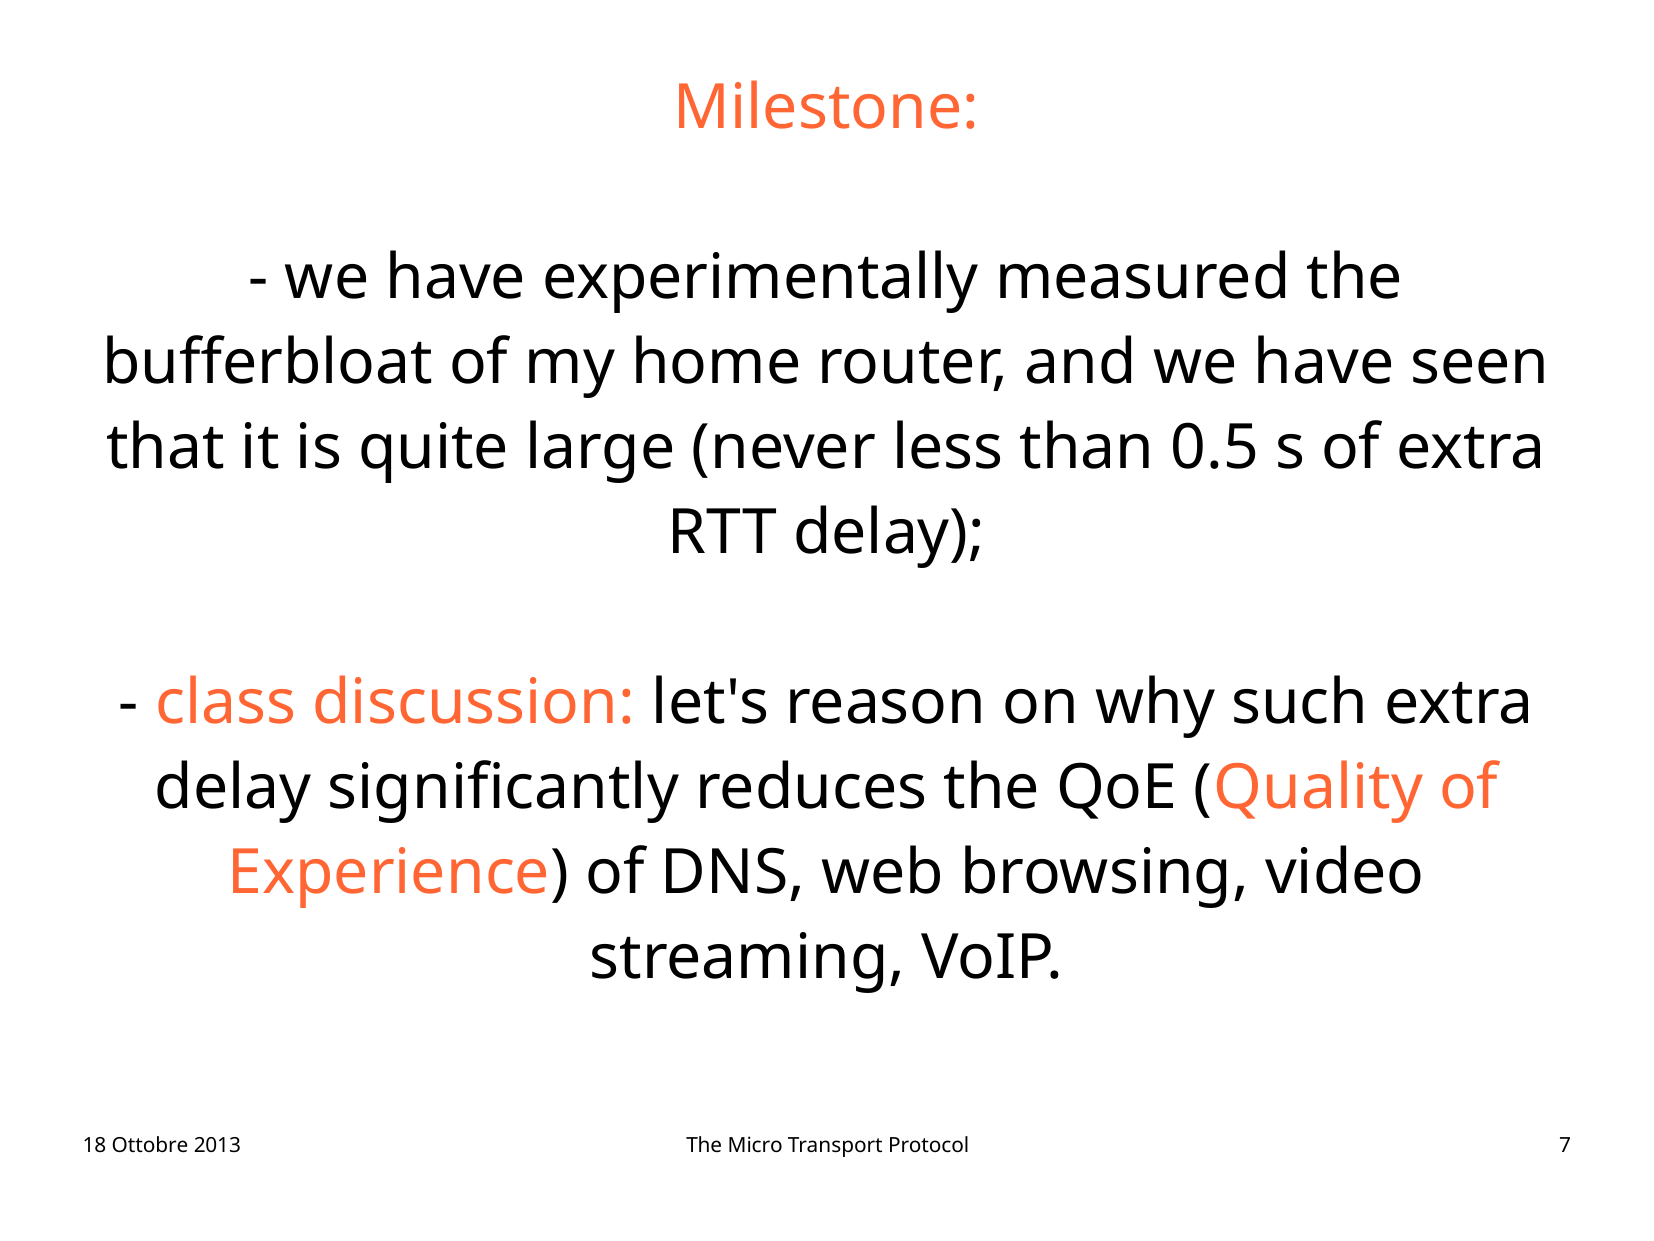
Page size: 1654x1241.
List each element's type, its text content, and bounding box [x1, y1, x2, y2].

subtitle Milestone: - we have experimentally measured the bufferbloat of my home router, and we have seen that it is quite large (never less than 0.5 s of extra RTT delay); - class discussion: let's reason on why such extra delay significantly reduces the QoE (Quality of Experience) of DNS, web browsing, video streaming, VoIP. [82, 49, 1571, 1010]
